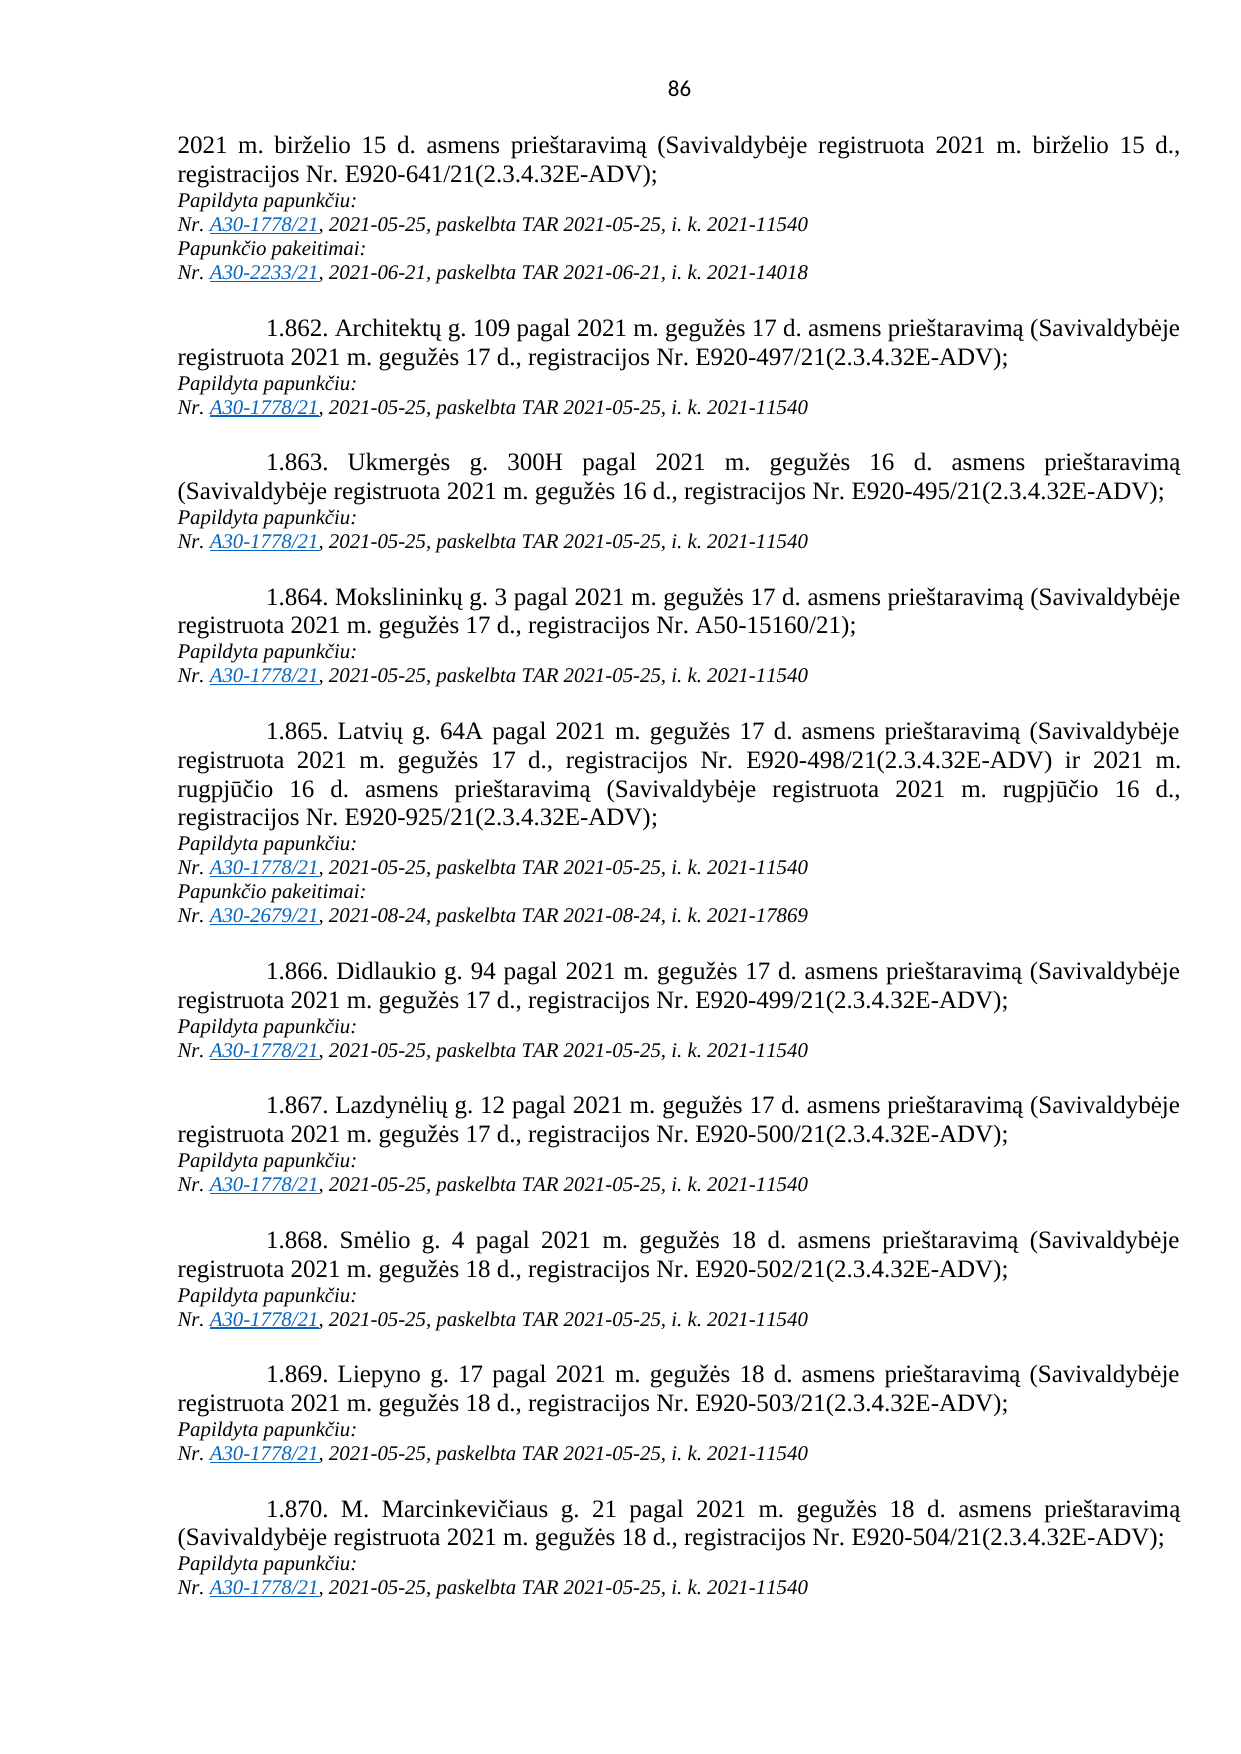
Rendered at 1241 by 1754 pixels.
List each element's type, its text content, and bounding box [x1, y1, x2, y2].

text Nr. A30-1778/21, 2021-05-25, paskelbta TAR 2021-05-25, i. k. 2021-11540 [177, 1575, 1181, 1599]
text 1.867. Lazdynėlių g. 12 pagal 2021 m. gegužės 17 d. asmens prieštaravimą (Savivaldybėje registruota 2021 m. gegužės 17 d., registracijos Nr. E920-500/21(2.3.4.32E-ADV); [177, 1091, 1181, 1148]
text Nr. A30-2233/21, 2021-06-21, paskelbta TAR 2021-06-21, i. k. 2021-14018 [177, 260, 1181, 284]
text Nr. A30-1778/21, 2021-05-25, paskelbta TAR 2021-05-25, i. k. 2021-11540 [177, 1441, 1181, 1465]
text Papildyta papunkčiu: [177, 371, 1181, 395]
text Nr. A30-1778/21, 2021-05-25, paskelbta TAR 2021-05-25, i. k. 2021-11540 [177, 663, 1181, 687]
text Nr. A30-1778/21, 2021-05-25, paskelbta TAR 2021-05-25, i. k. 2021-11540 [177, 212, 1181, 236]
text Nr. A30-1778/21, 2021-05-25, paskelbta TAR 2021-05-25, i. k. 2021-11540 [177, 395, 1181, 419]
text Papildyta papunkčiu: [177, 1282, 1181, 1307]
text Nr. A30-1778/21, 2021-05-25, paskelbta TAR 2021-05-25, i. k. 2021-11540 [177, 1172, 1181, 1196]
text Papildyta papunkčiu: [177, 1014, 1181, 1038]
text Papunkčio pakeitimai: [177, 236, 1181, 260]
text 1.866. Didlaukio g. 94 pagal 2021 m. gegužės 17 d. asmens prieštaravimą (Savivaldybėje registruota 2021 m. gegužės 17 d., registracijos Nr. E920-499/21(2.3.4.32E-ADV); [177, 956, 1181, 1014]
text Nr. A30-1778/21, 2021-05-25, paskelbta TAR 2021-05-25, i. k. 2021-11540 [177, 1307, 1181, 1331]
text 1.864. Mokslininkų g. 3 pagal 2021 m. gegužės 17 d. asmens prieštaravimą (Savivaldybėje registruota 2021 m. gegužės 17 d., registracijos Nr. A50-15160/21); [177, 582, 1181, 639]
text 1.870. M. Marcinkevičiaus g. 21 pagal 2021 m. gegužės 18 d. asmens prieštaravimą (Savivaldybėje registruota 2021 m. gegužės 18 d., registracijos Nr. E920-504/21(2.3.4.32E-ADV); [177, 1494, 1181, 1551]
text 1.869. Liepyno g. 17 pagal 2021 m. gegužės 18 d. asmens prieštaravimą (Savivaldybėje registruota 2021 m. gegužės 18 d., registracijos Nr. E920-503/21(2.3.4.32E-ADV); [177, 1359, 1181, 1417]
text Papildyta papunkčiu: [177, 505, 1181, 529]
text Papildyta papunkčiu: [177, 1148, 1181, 1172]
text Papildyta papunkčiu: [177, 1417, 1181, 1441]
text 1.863. Ukmergės g. 300H pagal 2021 m. gegužės 16 d. asmens prieštaravimą (Savivaldybėje registruota 2021 m. gegužės 16 d., registracijos Nr. E920-495/21(2.3.4.32E-ADV); [177, 447, 1181, 505]
text 1.865. Latvių g. 64A pagal 2021 m. gegužės 17 d. asmens prieštaravimą (Savivaldybėje registruota 2021 m. gegužės 17 d., registracijos Nr. E920-498/21(2.3.4.32E-ADV) ir 2021 m. rugpjūčio 16 d. asmens prieštaravimą (Savivaldybėje registruota 2021 m. rugpjūčio 16 d., registracijos Nr. E920-925/21(2.3.4.32E-ADV); [177, 716, 1181, 831]
text Nr. A30-1778/21, 2021-05-25, paskelbta TAR 2021-05-25, i. k. 2021-11540 [177, 855, 1181, 879]
text Nr. A30-1778/21, 2021-05-25, paskelbta TAR 2021-05-25, i. k. 2021-11540 [177, 529, 1181, 553]
text 1.862. Architektų g. 109 pagal 2021 m. gegužės 17 d. asmens prieštaravimą (Savivaldybėje registruota 2021 m. gegužės 17 d., registracijos Nr. E920-497/21(2.3.4.32E-ADV); [177, 313, 1181, 371]
text 2021 m. birželio 15 d. asmens prieštaravimą (Savivaldybėje registruota 2021 m. birželio 15 d., registracijos Nr. E920-641/21(2.3.4.32E-ADV); [177, 131, 1181, 188]
text Papildyta papunkčiu: [177, 188, 1181, 212]
text 1.868. Smėlio g. 4 pagal 2021 m. gegužės 18 d. asmens prieštaravimą (Savivaldybėje registruota 2021 m. gegužės 18 d., registracijos Nr. E920-502/21(2.3.4.32E-ADV); [177, 1225, 1181, 1282]
text Nr. A30-2679/21, 2021-08-24, paskelbta TAR 2021-08-24, i. k. 2021-17869 [177, 903, 1181, 927]
text Papildyta papunkčiu: [177, 1551, 1181, 1575]
text Papunkčio pakeitimai: [177, 879, 1181, 903]
text Papildyta papunkčiu: [177, 831, 1181, 855]
text Nr. A30-1778/21, 2021-05-25, paskelbta TAR 2021-05-25, i. k. 2021-11540 [177, 1038, 1181, 1062]
text Papildyta papunkčiu: [177, 639, 1181, 663]
